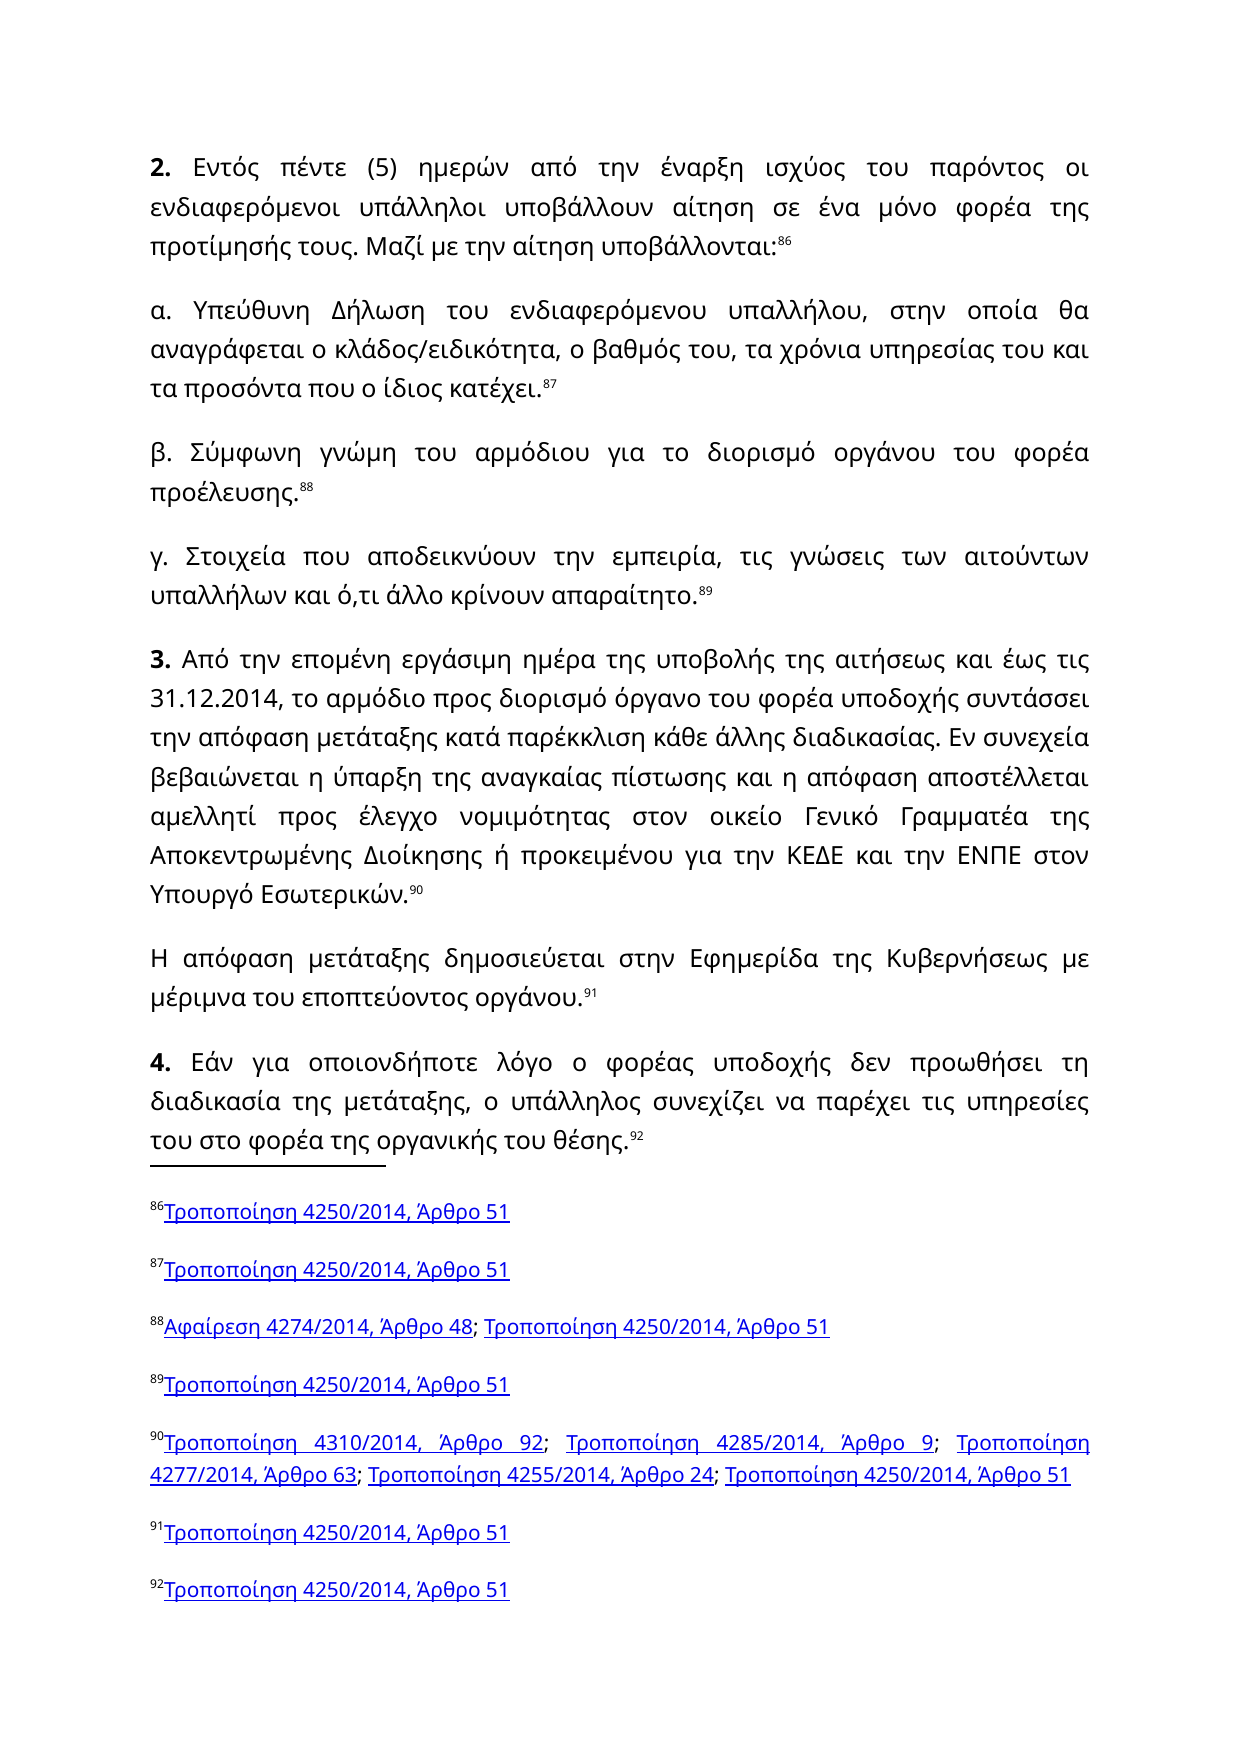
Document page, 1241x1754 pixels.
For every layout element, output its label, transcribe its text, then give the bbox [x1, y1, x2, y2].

text Τροποποίηση 4250/2014, Άρθρο 51 [150, 1197, 1090, 1226]
text α. Υπεύθυνη Δήλωση του ενδιαφερόμενου υπαλλήλου, στην οποία θα αναγράφεται ο κλάδος/ειδικότητα, ο βαθμός του, τα χρόνια υπηρεσίας του και τα προσόντα που ο ίδιος κατέχει. [150, 292, 1090, 405]
text Η απόφαση μετάταξης δημοσιεύεται στην Εφημερίδα της Κυβερνήσεως με μέριμνα του εποπτεύοντος οργάνου. [150, 941, 1090, 1014]
text 3. Από την επομένη εργάσιμη ημέρα της υποβολής της αιτήσεως και έως τις 31.12.2014, το αρμόδιο προς διορισμό όργανο του φορέα υποδοχής συντάσσει την απόφαση μετάταξης κατά παρέκκλιση κάθε άλλης διαδικασίας. Εν συνεχεία βεβαιώνεται η ύπαρξη της αναγκαίας πίστωσης και η απόφαση αποστέλλεται αμελλητί προς έλεγχο νομιμότητας στον οικείο Γενικό Γραμματέα της Αποκεντρωμένης Διοίκησης ή προκειμένου για την ΚΕΔΕ και την ΕΝΠΕ στον Υπουργό Εσωτερικών. [150, 642, 1090, 911]
text 2. Εντός πέντε (5) ημερών από την έναρξη ισχύος του παρόντος οι ενδιαφερόμενοι υπάλληλοι υποβάλλουν αίτηση σε ένα μόνο φορέα της προτίμησής τους. Μαζί με την αίτηση υποβάλλονται: [150, 150, 1090, 262]
text Τροποποίηση 4250/2014, Άρθρο 51 [150, 1518, 1090, 1546]
text γ. Στοιχεία που αποδεικνύουν την εμπειρία, τις γνώσεις των αιτούντων υπαλλήλων και ό,τι άλλο κρίνουν απαραίτητο. [150, 538, 1090, 612]
text Τροποποίηση 4250/2014, Άρθρο 51 [150, 1370, 1090, 1398]
text Τροποποίηση 4250/2014, Άρθρο 51 [150, 1255, 1090, 1283]
text Αφαίρεση 4274/2014, Άρθρο 48; Τροποποίηση 4250/2014, Άρθρο 51 [150, 1312, 1090, 1341]
text Τροποποίηση 4250/2014, Άρθρο 51 [150, 1576, 1090, 1604]
text Τροποποίηση 4310/2014, Άρθρο 92; Τροποποίηση 4285/2014, Άρθρο 9; Τροποποίηση 4277/2014, Άρθρο 63; Τροποποίηση 4255/2014, Άρθρο 24; Τροποποίηση 4250/2014, Άρθρο 51 [150, 1428, 1090, 1489]
text 4. Εάν για οποιονδήποτε λόγο ο φορέας υποδοχής δεν προωθήσει τη διαδικασία της μετάταξης, ο υπάλληλος συνεχίζει να παρέχει τις υπηρεσίες του στο φορέα της οργανικής του θέσης. [150, 1044, 1090, 1157]
text β. Σύμφωνη γνώμη του αρμόδιου για το διορισμό οργάνου του φορέα προέλευσης. [150, 435, 1090, 508]
